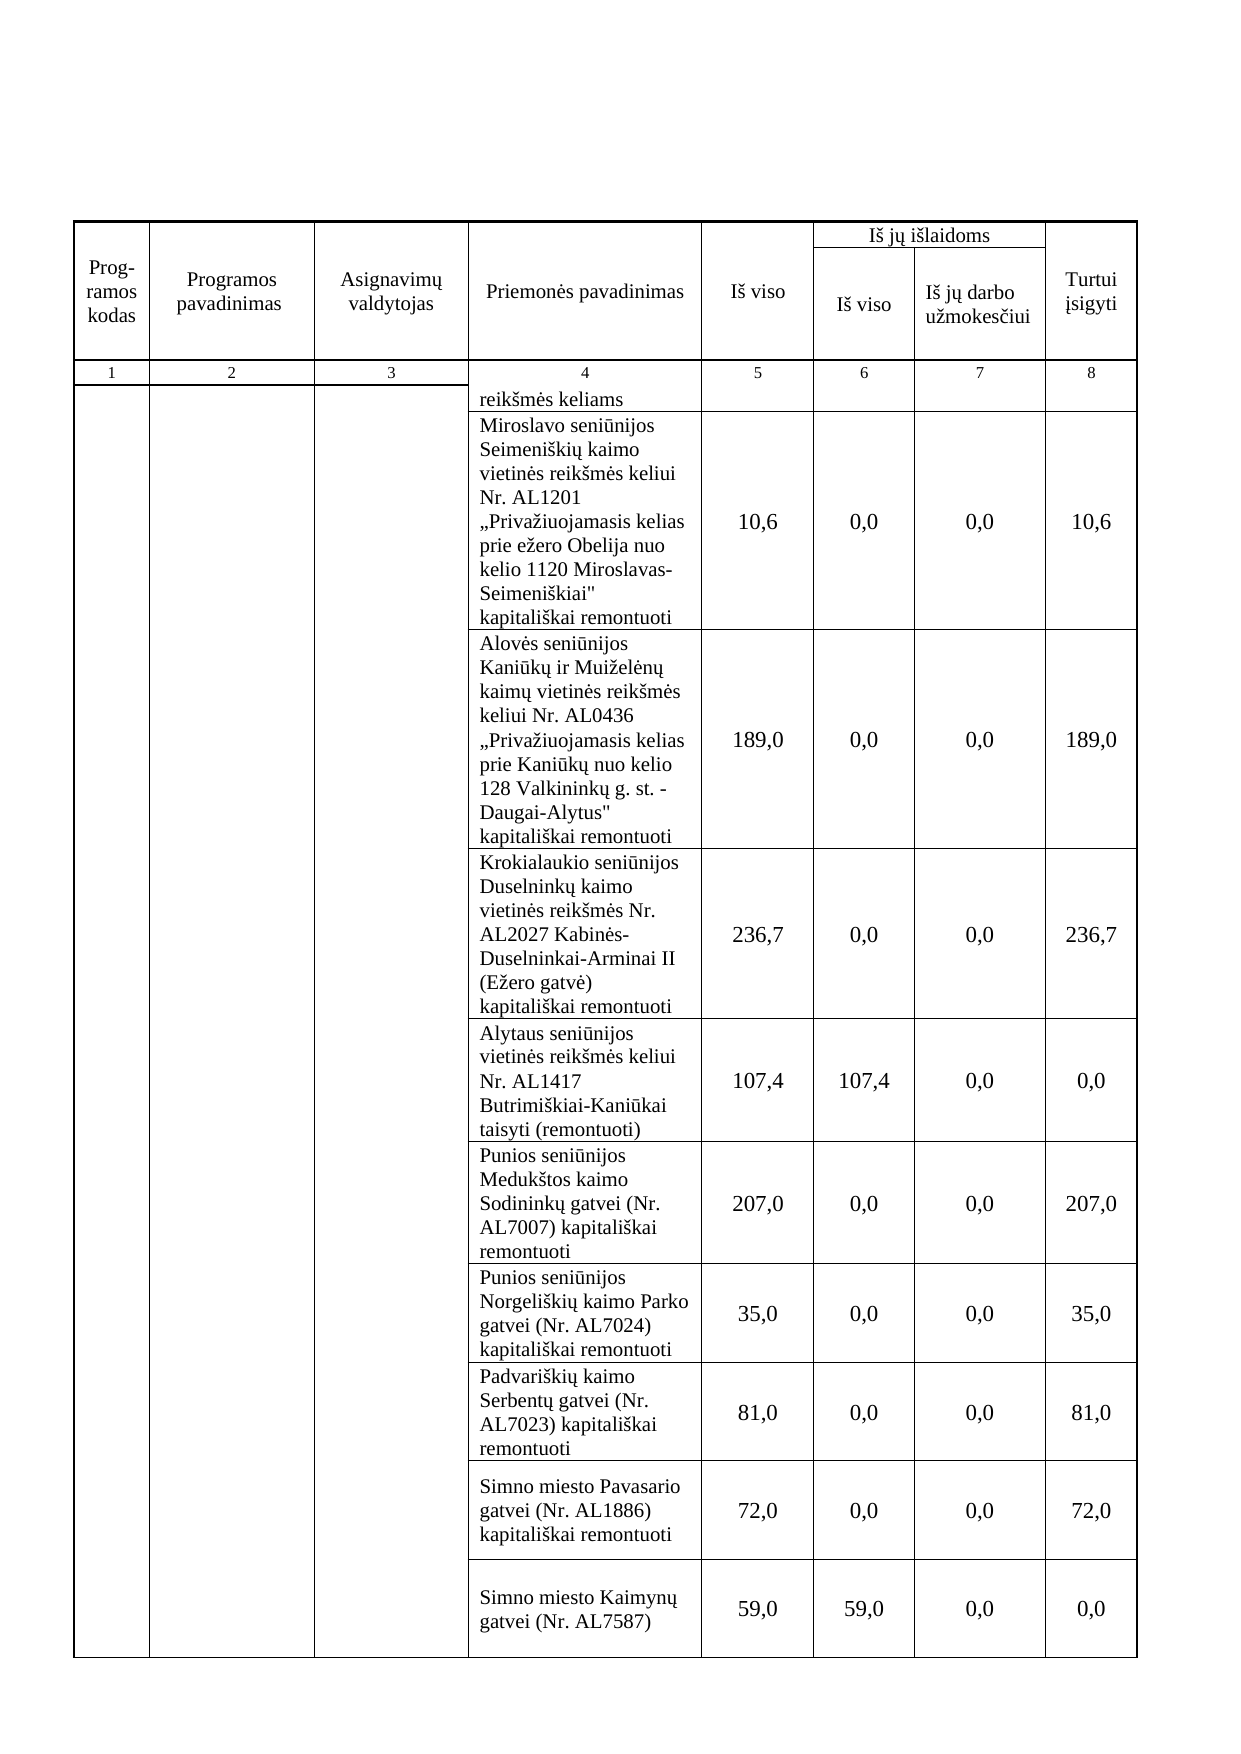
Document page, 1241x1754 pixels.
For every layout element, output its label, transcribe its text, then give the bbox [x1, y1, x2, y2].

table_header Iš viso [702, 223, 813, 359]
table_cell Iš jų darbo užmokesčiui [915, 248, 1045, 359]
table_cell Krokialaukio seniūnijos Duselninkų kaimo vietinės reikšmės Nr. AL2027 Kabinės-Duselninkai-Arminai II (Ežero gatvė) kapitališkai remontuoti [469, 849, 701, 1018]
table_cell reikšmės keliams [469, 384, 701, 411]
table_cell 0,0 [814, 1142, 914, 1263]
table_cell 0,0 [915, 412, 1045, 629]
table_cell 72,0 [702, 1461, 813, 1558]
table_cell 0,0 [915, 630, 1045, 848]
table_cell 0,0 [1046, 1019, 1136, 1141]
table_cell [702, 384, 813, 411]
table_cell 3 [315, 361, 468, 384]
table_cell 0,0 [814, 412, 914, 629]
table_cell 1 [75, 361, 149, 384]
table_cell 35,0 [1046, 1264, 1136, 1362]
table_cell 0,0 [814, 849, 914, 1018]
table_cell 8 [1046, 361, 1136, 384]
table_header Asignavimų valdytojas [315, 223, 468, 359]
table_cell 59,0 [702, 1560, 813, 1657]
table_cell 189,0 [702, 630, 813, 848]
table_cell 0,0 [915, 1142, 1045, 1263]
table_cell 7 [915, 361, 1045, 384]
table_cell 0,0 [915, 1363, 1045, 1460]
table_cell 5 [702, 361, 813, 384]
table_cell 81,0 [702, 1363, 813, 1460]
table_cell 0,0 [814, 630, 914, 848]
table_cell 2 [150, 361, 314, 384]
table_cell [814, 384, 914, 411]
table_cell 0,0 [915, 1264, 1045, 1362]
table_cell 236,7 [1046, 849, 1136, 1018]
table_cell 81,0 [1046, 1363, 1136, 1460]
table_cell Simno miesto Kaimynų gatvei (Nr. AL7587) [469, 1560, 701, 1657]
table_cell [1046, 384, 1136, 411]
table_header Prog-ramos kodas [75, 223, 149, 359]
table_cell Punios seniūnijos Norgeliškių kaimo Parko gatvei (Nr. AL7024) kapitališkai remontuoti [469, 1264, 701, 1362]
table_cell 189,0 [1046, 630, 1136, 848]
table_cell 0,0 [915, 1461, 1045, 1558]
table_cell Alovės seniūnijos Kaniūkų ir Muiželėnų kaimų vietinės reikšmės keliui Nr. AL0436 „Privažiuojamasis kelias prie Kaniūkų nuo kelio 128 Valkininkų g. st. -Daugai-Alytus" kapitališkai remontuoti [469, 630, 701, 848]
table_cell Punios seniūnijos Medukštos kaimo Sodininkų gatvei (Nr. AL7007) kapitališkai remontuoti [469, 1142, 701, 1263]
table_cell 10,6 [702, 412, 813, 629]
table_cell 72,0 [1046, 1461, 1136, 1558]
table_header Turtui įsigyti [1046, 223, 1136, 359]
table_cell 0,0 [814, 1363, 914, 1460]
table_cell [150, 386, 314, 1657]
table_header Iš jų išlaidoms [814, 223, 1045, 247]
table_cell 0,0 [915, 1560, 1045, 1657]
table_cell 207,0 [1046, 1142, 1136, 1263]
table_cell 0,0 [814, 1264, 914, 1362]
table_cell Miroslavo seniūnijos Seimeniškių kaimo vietinės reikšmės keliui Nr. AL1201 „Privažiuojamasis kelias prie ežero Obelija nuo kelio 1120 Miroslavas-Seimeniškiai" kapitališkai remontuoti [469, 412, 701, 629]
table_cell 0,0 [1046, 1560, 1136, 1657]
table_cell Simno miesto Pavasario gatvei (Nr. AL1886) kapitališkai remontuoti [469, 1461, 701, 1558]
table_cell [315, 386, 468, 1657]
table_cell 35,0 [702, 1264, 813, 1362]
table_header Programos pavadinimas [150, 223, 314, 359]
table_cell Iš viso [814, 248, 914, 359]
table_cell 6 [814, 361, 914, 384]
table_cell Alytaus seniūnijos vietinės reikšmės keliui Nr. AL1417 Butrimiškiai-Kaniūkai taisyti (remontuoti) [469, 1019, 701, 1141]
table_cell 236,7 [702, 849, 813, 1018]
table_cell 0,0 [915, 1019, 1045, 1141]
table_cell [75, 386, 149, 1657]
table_cell 10,6 [1046, 412, 1136, 629]
table_cell Padvariškių kaimo Serbentų gatvei (Nr. AL7023) kapitališkai remontuoti [469, 1363, 701, 1460]
table_header Priemonės pavadinimas [469, 223, 701, 359]
table_cell 0,0 [915, 849, 1045, 1018]
table_cell 207,0 [702, 1142, 813, 1263]
table_cell 107,4 [814, 1019, 914, 1141]
table_cell 0,0 [814, 1461, 914, 1558]
table_cell 4 [469, 361, 701, 384]
table_cell [915, 384, 1045, 411]
table_cell 59,0 [814, 1560, 914, 1657]
table_cell 107,4 [702, 1019, 813, 1141]
